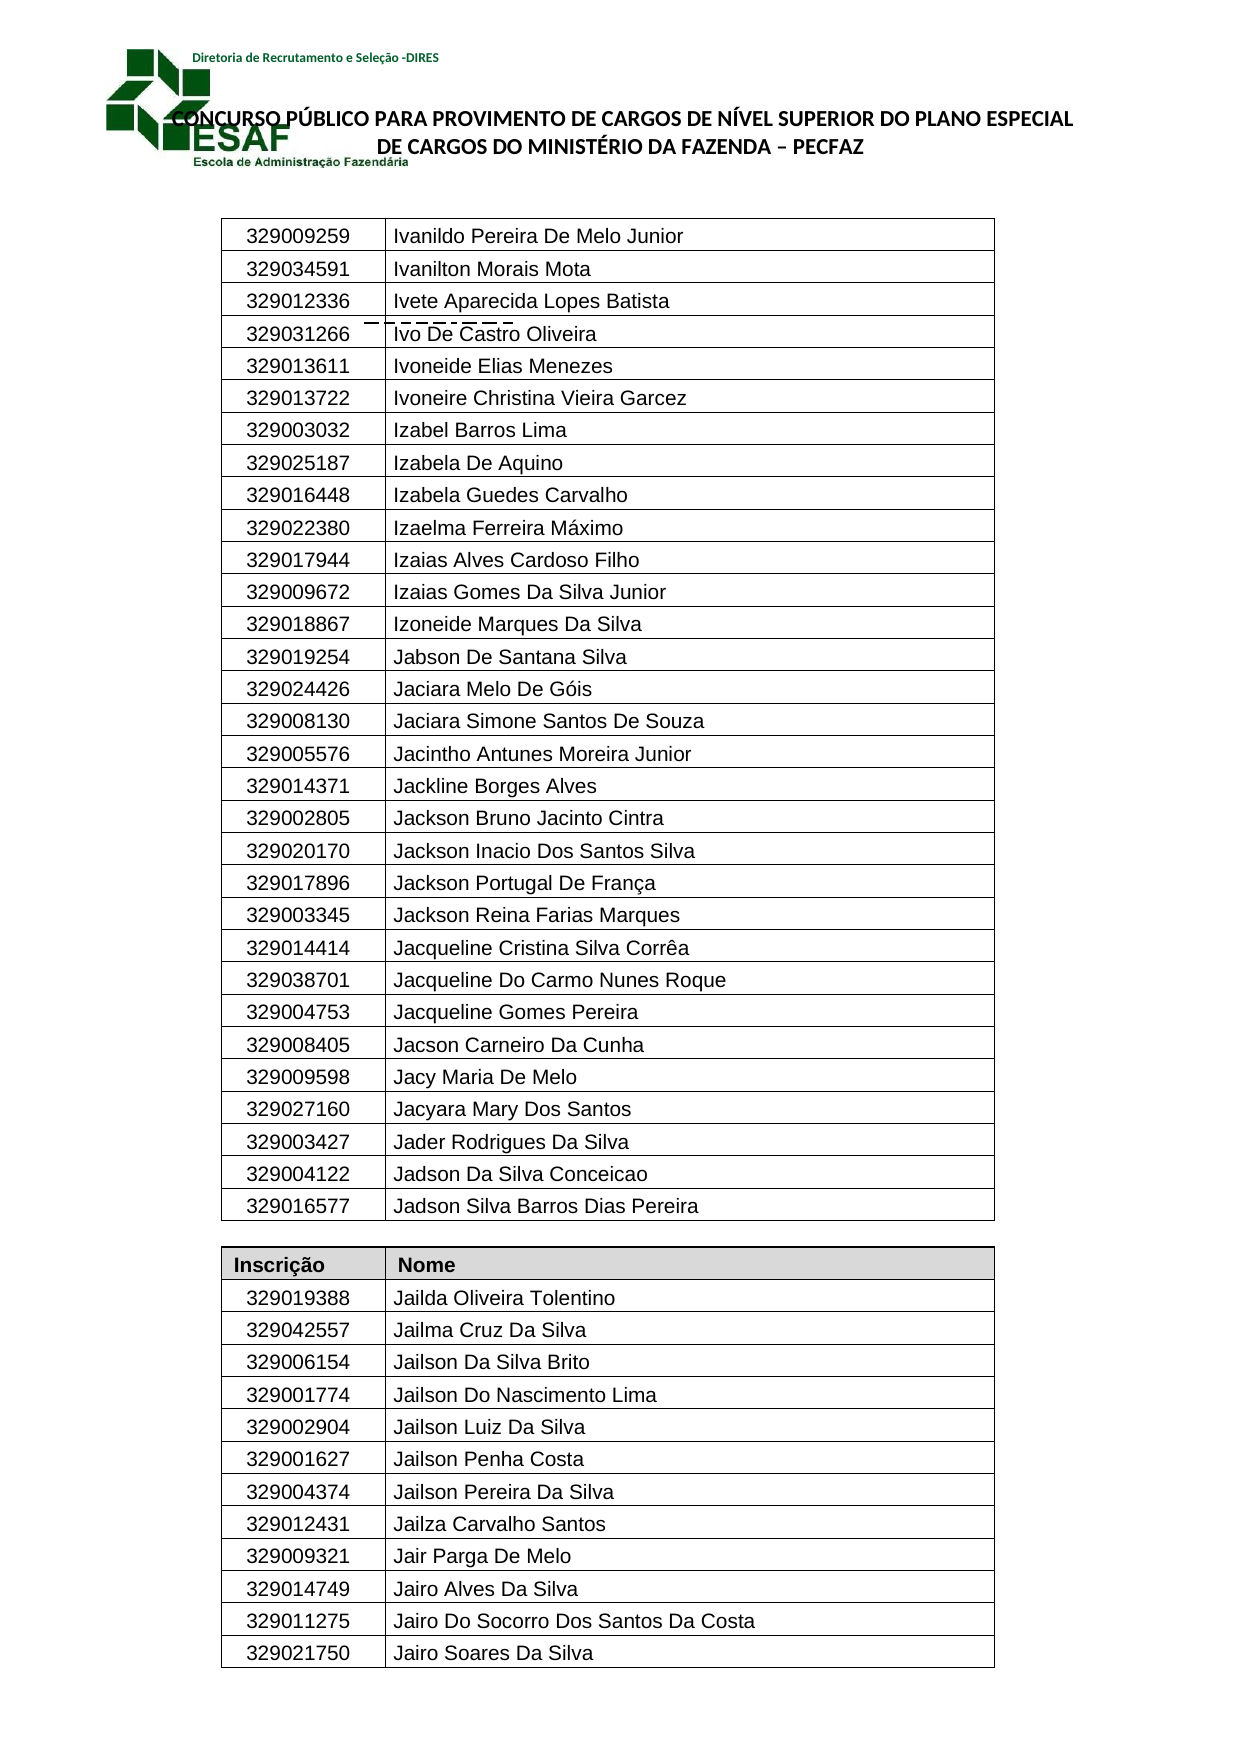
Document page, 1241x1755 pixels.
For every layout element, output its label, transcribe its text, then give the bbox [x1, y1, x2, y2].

table_cell Jacqueline Do Carmo Nunes Roque [386, 962, 994, 993]
table_cell Jailson Luiz Da Silva [386, 1409, 994, 1441]
table_cell Jackson Reina Farias Marques [386, 898, 994, 929]
table_cell Jailson Da Silva Brito [386, 1345, 994, 1376]
table_cell Jailza Carvalho Santos [386, 1506, 994, 1537]
table_cell 329014371 [222, 768, 385, 799]
table_cell 329042557 [222, 1312, 385, 1343]
table_cell Jailson Do Nascimento Lima [386, 1377, 994, 1408]
table_cell Jackson Portugal De França [386, 865, 994, 897]
table_cell 329013722 [222, 380, 385, 412]
table_cell 329019388 [222, 1280, 385, 1311]
table_cell 329008405 [222, 1027, 385, 1058]
table_cell Jairo Do Socorro Dos Santos Da Costa [386, 1603, 994, 1634]
table_cell Ivete Aparecida Lopes Batista [386, 283, 994, 315]
table_cell Jackline Borges Alves [386, 768, 994, 799]
table_cell 329014749 [222, 1571, 385, 1602]
table_cell Izoneide Marques Da Silva [386, 607, 994, 638]
table_cell 329022380 [222, 510, 385, 541]
table_cell Jairo Alves Da Silva [386, 1571, 994, 1602]
table_cell Jailma Cruz Da Silva [386, 1312, 994, 1343]
table_cell Jackson Inacio Dos Santos Silva [386, 833, 994, 864]
table_cell 329001774 [222, 1377, 385, 1408]
table_cell Ivoneire Christina Vieira Garcez [386, 380, 994, 412]
table_cell Jadson Silva Barros Dias Pereira [386, 1189, 994, 1220]
table_cell 329009321 [222, 1539, 385, 1570]
table_cell 329017944 [222, 542, 385, 573]
table_cell Izabel Barros Lima [386, 413, 994, 444]
table_cell 329004753 [222, 995, 385, 1026]
table_cell Jackson Bruno Jacinto Cintra [386, 801, 994, 832]
table_cell 329017896 [222, 865, 385, 897]
table_cell 329009259 [222, 219, 385, 250]
table_cell 329003032 [222, 413, 385, 444]
table_cell Izaias Alves Cardoso Filho [386, 542, 994, 573]
table_cell Jacyara Mary Dos Santos [386, 1092, 994, 1123]
table_cell Ivoneide Elias Menezes [386, 348, 994, 379]
table_cell 329034591 [222, 251, 385, 282]
table_cell Ivo De Castro Oliveira [386, 316, 994, 347]
table_cell Izabela De Aquino [386, 445, 994, 476]
table_cell 329003345 [222, 898, 385, 929]
table_cell Jairo Soares Da Silva [386, 1636, 994, 1667]
table_cell Jailson Pereira Da Silva [386, 1474, 994, 1505]
table_cell 329006154 [222, 1345, 385, 1376]
table_cell Jaciara Melo De Góis [386, 671, 994, 703]
table_cell 329016577 [222, 1189, 385, 1220]
table_cell Jacqueline Cristina Silva Corrêa [386, 930, 994, 961]
table_cell 329008130 [222, 704, 385, 735]
table_cell Jadson Da Silva Conceicao [386, 1156, 994, 1187]
table_cell 329011275 [222, 1603, 385, 1634]
table_cell 329014414 [222, 930, 385, 961]
table_cell Jair Parga De Melo [386, 1539, 994, 1570]
table_cell Jacqueline Gomes Pereira [386, 995, 994, 1026]
table_cell Izabela Guedes Carvalho [386, 477, 994, 509]
table_header Inscrição [222, 1248, 385, 1279]
table_cell Jacintho Antunes Moreira Junior [386, 736, 994, 767]
table_cell 329013611 [222, 348, 385, 379]
table_cell Jacson Carneiro Da Cunha [386, 1027, 994, 1058]
table_cell 329005576 [222, 736, 385, 767]
table_cell Jacy Maria De Melo [386, 1059, 994, 1091]
table_cell Ivanilton Morais Mota [386, 251, 994, 282]
table_cell 329024426 [222, 671, 385, 703]
table_cell 329001627 [222, 1442, 385, 1473]
table_cell Ivanildo Pereira De Melo Junior [386, 219, 994, 250]
table_cell 329027160 [222, 1092, 385, 1123]
table_cell 329016448 [222, 477, 385, 509]
table_cell 329038701 [222, 962, 385, 993]
table_cell 329019254 [222, 639, 385, 670]
table_cell 329004122 [222, 1156, 385, 1187]
table_cell 329002805 [222, 801, 385, 832]
table_cell 329021750 [222, 1636, 385, 1667]
table_cell Jaciara Simone Santos De Souza [386, 704, 994, 735]
table_cell 329004374 [222, 1474, 385, 1505]
table_cell 329031266 [222, 316, 385, 347]
table_cell 329012431 [222, 1506, 385, 1537]
table_cell 329018867 [222, 607, 385, 638]
table_cell Jader Rodrigues Da Silva [386, 1124, 994, 1155]
table_header Nome [386, 1248, 994, 1279]
table_cell 329012336 [222, 283, 385, 315]
table_cell 329003427 [222, 1124, 385, 1155]
table_cell 329009598 [222, 1059, 385, 1091]
table_cell Izaias Gomes Da Silva Junior [386, 574, 994, 606]
table_cell 329002904 [222, 1409, 385, 1441]
table_cell 329025187 [222, 445, 385, 476]
table_cell Izaelma Ferreira Máximo [386, 510, 994, 541]
table_cell 329020170 [222, 833, 385, 864]
table_cell 329009672 [222, 574, 385, 606]
table_cell Jailda Oliveira Tolentino [386, 1280, 994, 1311]
table_cell Jabson De Santana Silva [386, 639, 994, 670]
table_cell Jailson Penha Costa [386, 1442, 994, 1473]
